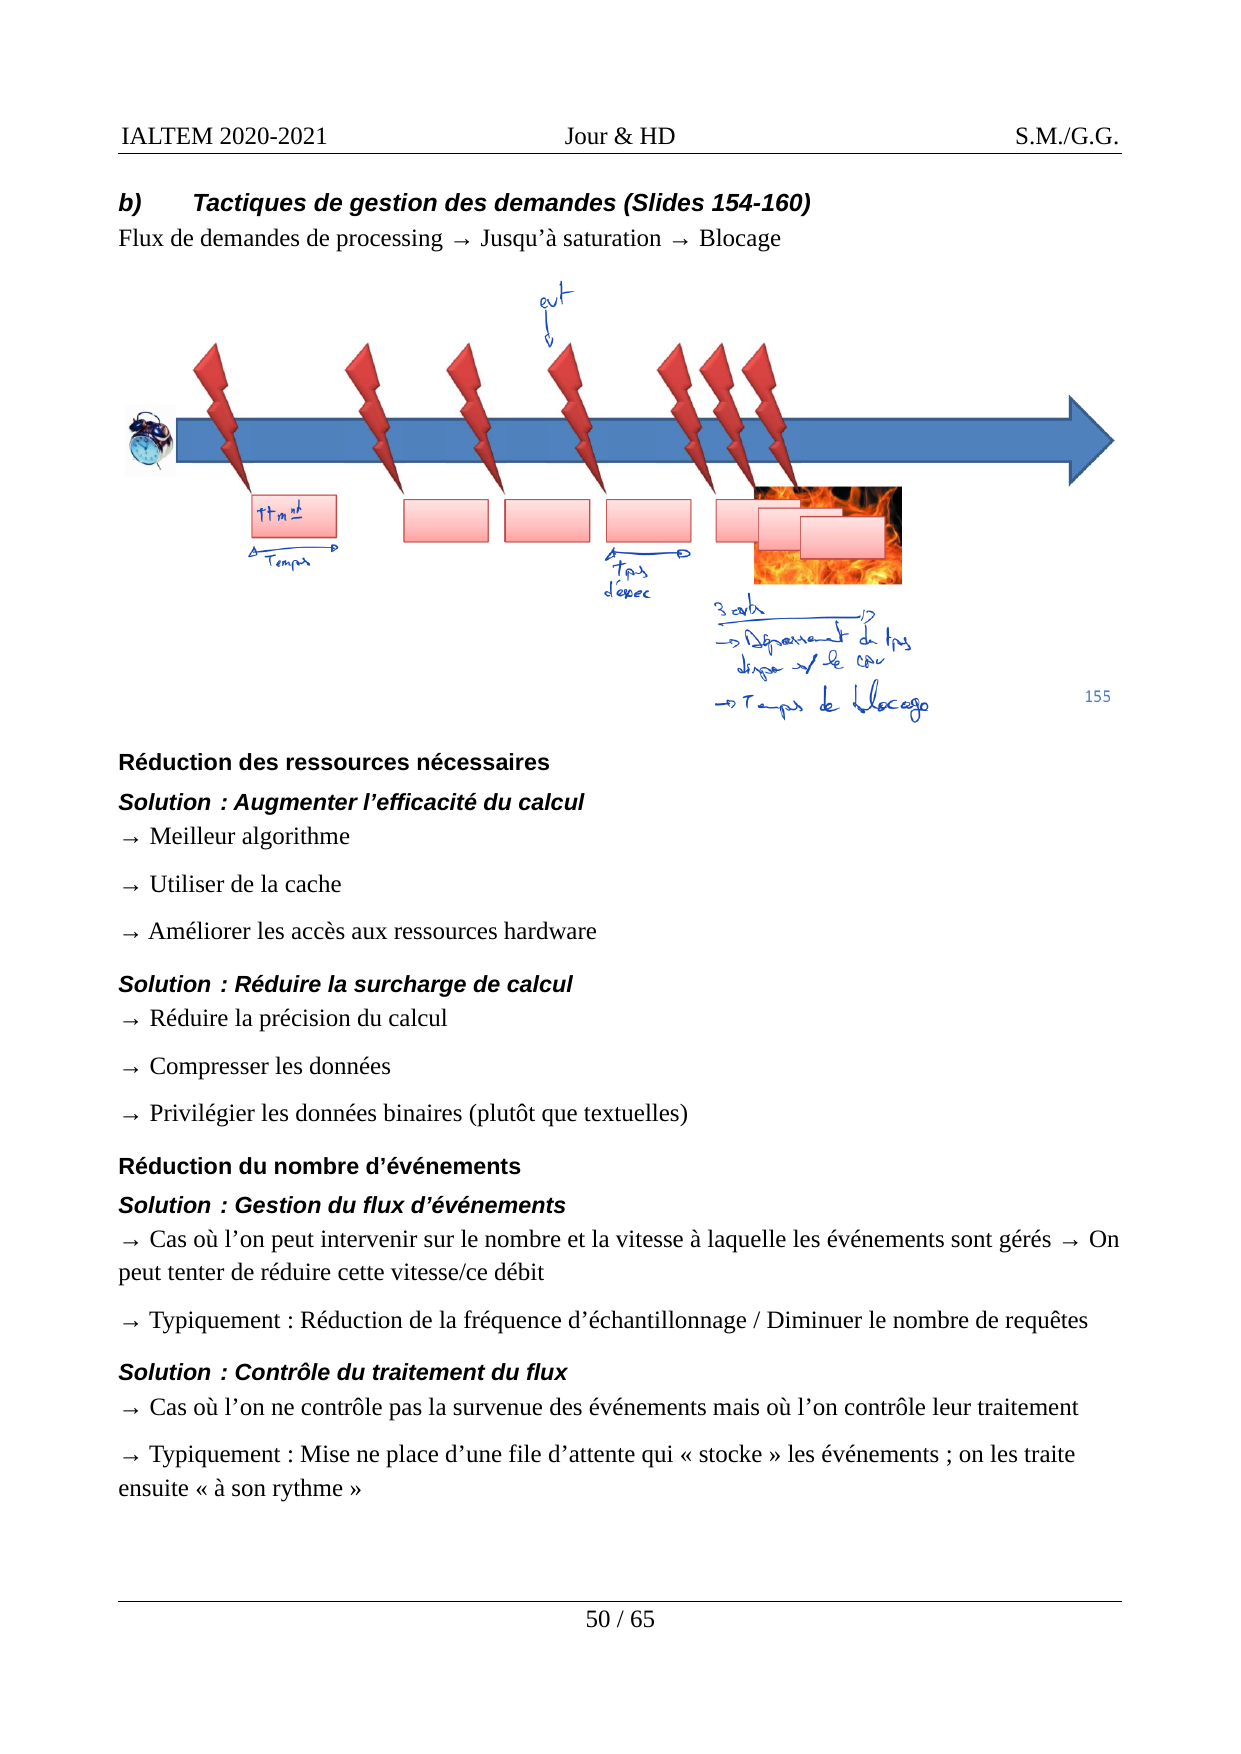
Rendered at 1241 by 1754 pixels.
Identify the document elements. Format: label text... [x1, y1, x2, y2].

text Flux de demandes de processing → Jusqu’à saturation → Blocage [118, 223, 1122, 252]
text → Privilégier les données binaires (plutôt que textuelles) [118, 1098, 1122, 1127]
subtitle Tactiques de gestion des demandes (Slides 154-160) [118, 188, 1122, 217]
text → Réduire la précision du calcul [118, 1003, 1122, 1032]
subtitle Solution : Contrôle du traitement du flux [118, 1359, 1122, 1386]
subtitle Solution : Réduire la surcharge de calcul [118, 970, 1122, 997]
text → Typiquement : Réduction de la fréquence d’échantillonnage / Diminuer le nombre de requêtes [118, 1305, 1122, 1334]
text → Cas où l’on peut intervenir sur le nombre et la vitesse à laquelle les événements sont gérés → On peut tenter de réduire cette vitesse/ce débit [118, 1224, 1122, 1286]
subtitle Réduction du nombre d’événements [118, 1152, 1122, 1179]
text → Utiliser de la cache [118, 869, 1122, 897]
text → Améliorer les accès aux ressources hardware [118, 916, 1122, 945]
text → Compresser les données [118, 1051, 1122, 1079]
text → Cas où l’on ne contrôle pas la survenue des événements mais où l’on contrôle leur traitement [118, 1392, 1122, 1421]
subtitle Réduction des ressources nécessaires [118, 749, 1122, 776]
subtitle Solution : Gestion du flux d’événements [118, 1191, 1122, 1218]
subtitle Solution : Augmenter l’efficacité du calcul [118, 788, 1122, 815]
text → Typiquement : Mise ne place d’une file d’attente qui « stocke » les événements ; on les traite ensuite « à son rythme » [118, 1439, 1122, 1501]
picture [118, 271, 1123, 724]
text → Meilleur algorithme [118, 821, 1122, 850]
